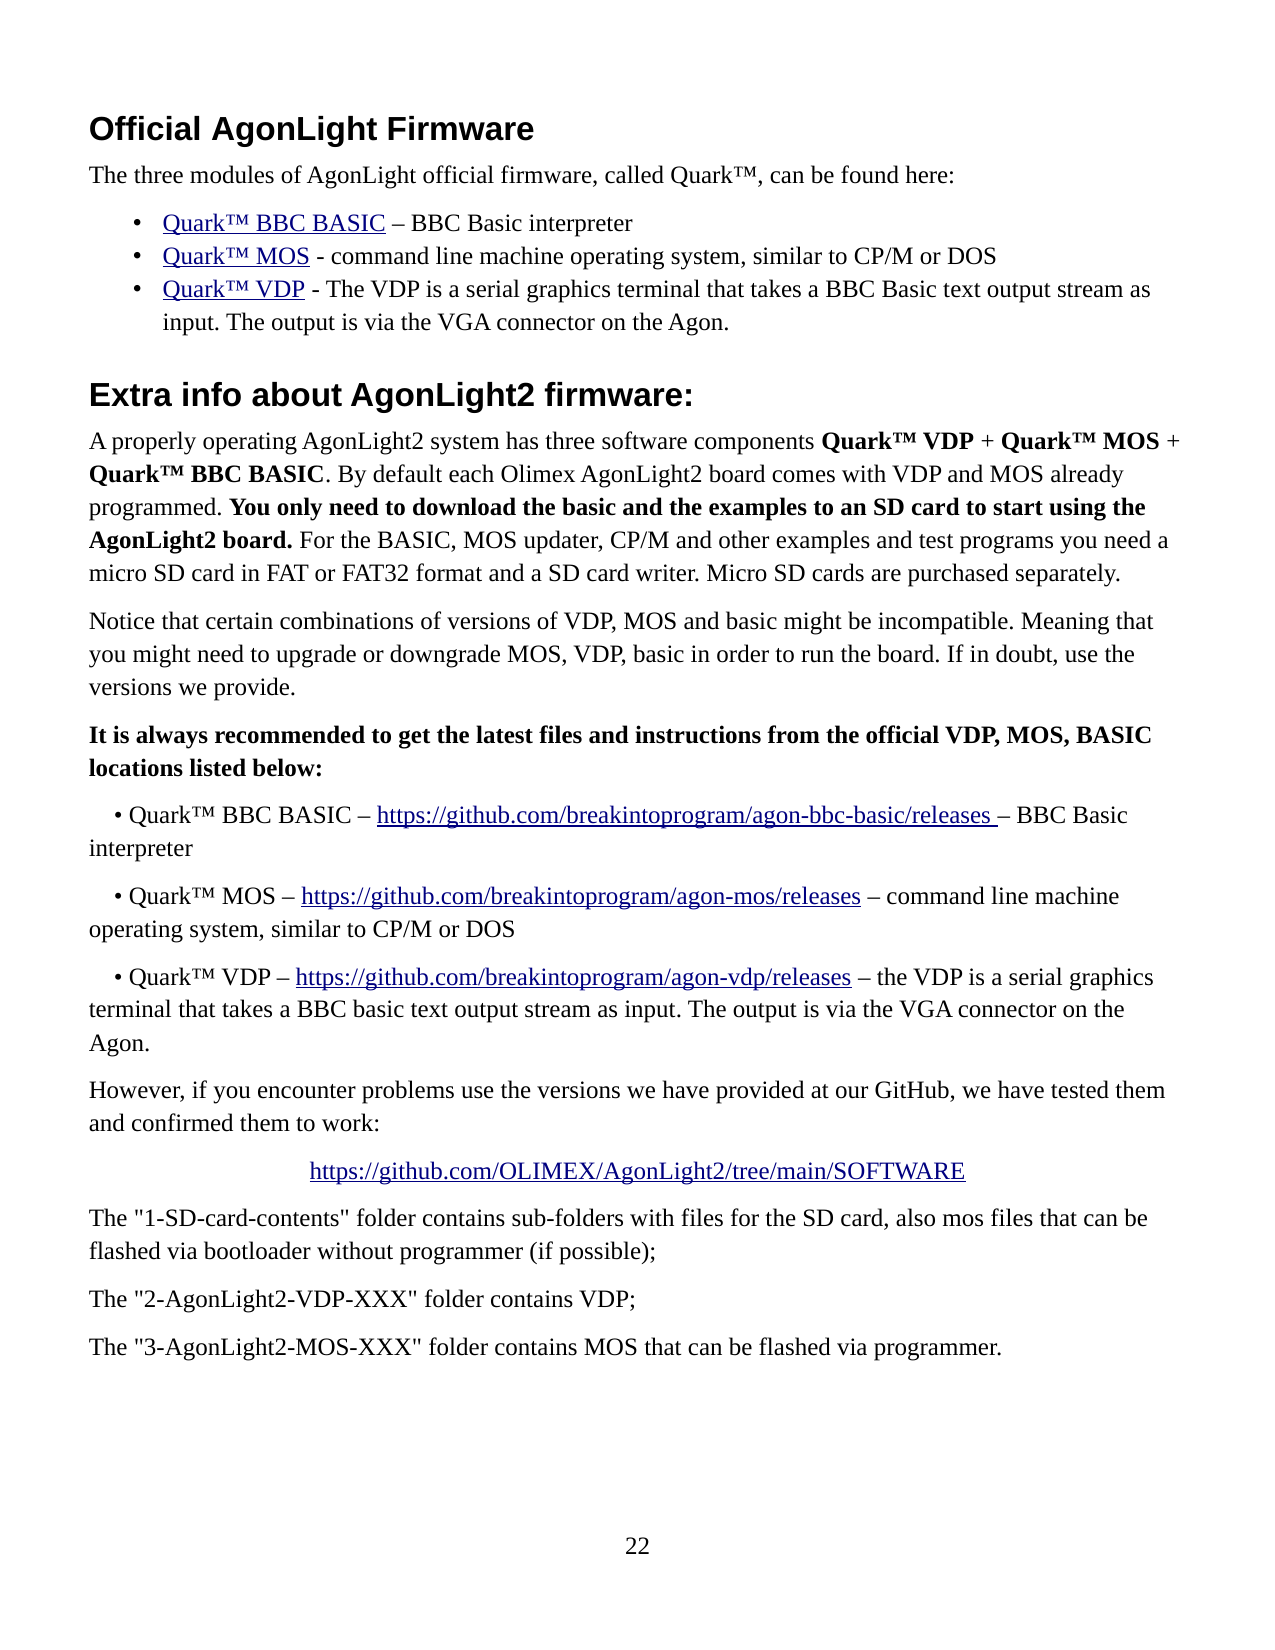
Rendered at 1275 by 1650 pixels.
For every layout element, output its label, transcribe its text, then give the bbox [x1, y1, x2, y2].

text The "3-AgonLight2-MOS-XXX" folder contains MOS that can be flashed via programmer. [88, 1332, 1186, 1360]
text • Quark™ VDP – https://github.com/breakintoprogram/agon-vdp/releases – the VDP is a serial graphics terminal that takes a BBC basic text output stream as input. The output is via the VGA connector on the Agon. [88, 962, 1186, 1056]
text • Quark™ MOS – https://github.com/breakintoprogram/agon-mos/releases – command line machine operating system, similar to CP/M or DOS [88, 881, 1186, 943]
text Notice that certain combinations of versions of VDP, MOS and basic might be incompatible. Meaning that you might need to upgrade or downgrade MOS, VDP, basic in order to run the board. If in doubt, use the versions we provide. [88, 606, 1186, 701]
list Quark™ BBC BASIC – BBC Basic interpreter [133, 208, 1186, 237]
text The "1-SD-card-contents" folder contains sub-folders with files for the SD card, also mos files that can be flashed via bootloader without programmer (if possible); [88, 1203, 1186, 1265]
text The "2-AgonLight2-VDP-XXX" folder contains VDP; [88, 1284, 1186, 1313]
text The three modules of AgonLight official firmware, called Quark™, can be found here: [88, 160, 1186, 189]
list Quark™ MOS - command line machine operating system, similar to CP/M or DOS [133, 241, 1186, 270]
text https://github.com/OLIMEX/AgonLight2/tree/main/SOFTWARE [88, 1156, 1186, 1184]
text It is always recommended to get the latest files and instructions from the official VDP, MOS, BASIC locations listed below: [88, 720, 1186, 781]
subtitle Official AgonLight Firmware [88, 109, 1186, 148]
list Quark™ VDP - The VDP is a serial graphics terminal that takes a BBC Basic text output stream as input. The output is via the VGA connector on the Agon. [133, 274, 1186, 336]
text However, if you encounter problems use the versions we have provided at our GitHub, we have tested them and confirmed them to work: [88, 1075, 1186, 1137]
text • Quark™ BBC BASIC – https://github.com/breakintoprogram/agon-bbc-basic/releases – BBC Basic interpreter [88, 800, 1186, 862]
text A properly operating AgonLight2 system has three software components Quark™ VDP + Quark™ MOS + Quark™ BBC BASIC. By default each Olimex AgonLight2 board comes with VDP and MOS already programmed. You only need to download the basic and the examples to an SD card to start using the AgonLight2 board. For the BASIC, MOS updater, CP/M and other examples and test programs you need a micro SD card in FAT or FAT32 format and a SD card writer. Micro SD cards are purchased separately. [88, 426, 1186, 587]
subtitle Extra info about AgonLight2 firmware: [88, 375, 1186, 414]
